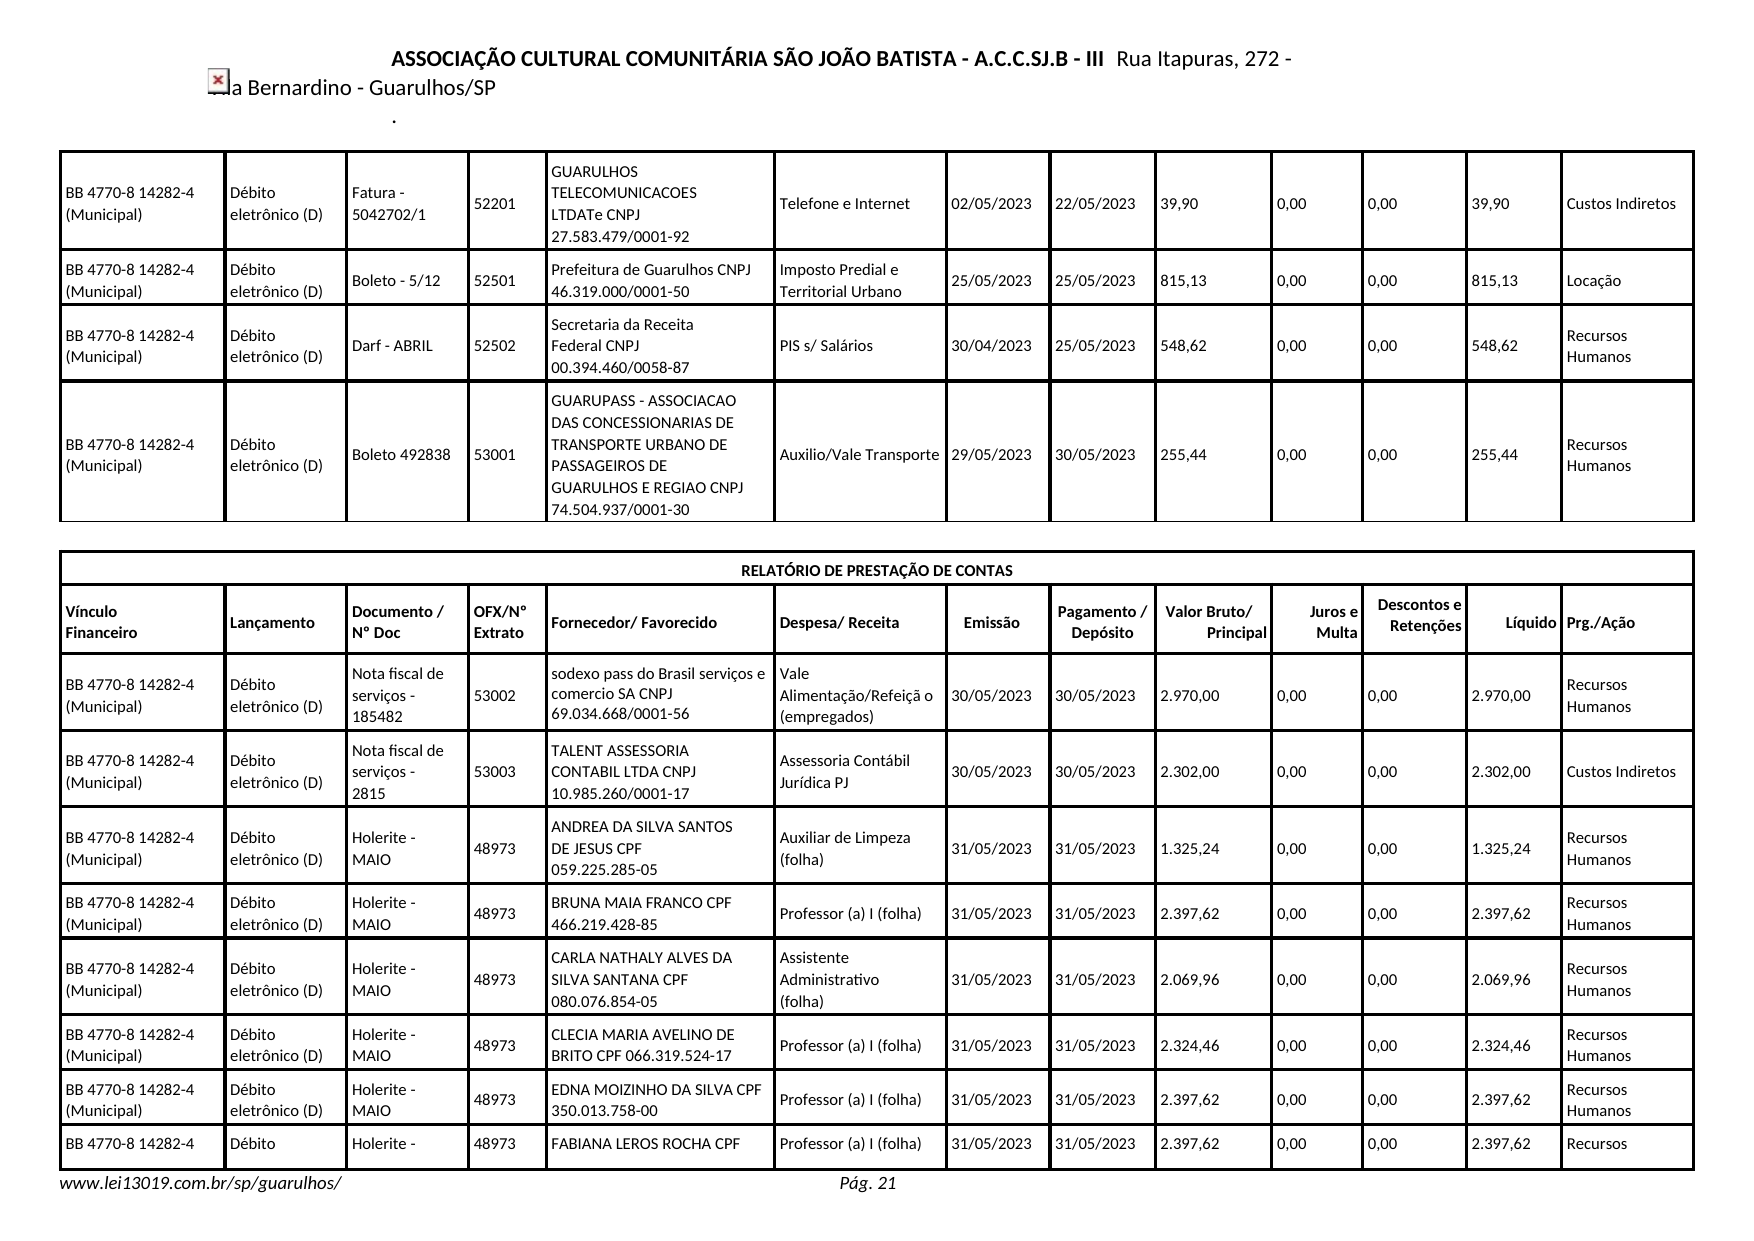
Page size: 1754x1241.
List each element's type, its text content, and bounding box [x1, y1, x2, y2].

table_cell 52502 [470, 306, 545, 379]
table_cell 31/05/2023 [1052, 808, 1154, 882]
table_cell 48973 [470, 885, 545, 936]
table_cell 02/05/2023 [948, 153, 1048, 248]
table_cell Emissão [948, 586, 1048, 652]
table_cell 30/05/2023 [948, 655, 1048, 729]
table_cell 48973 [470, 1126, 545, 1168]
table_cell Recursos Humanos [1563, 655, 1692, 729]
table_cell Débito eletrônico (D) [227, 808, 345, 882]
table_cell BB 4770-8 14282-4 (Municipal) [62, 808, 223, 882]
table_cell Débito eletrônico (D) [227, 940, 345, 1013]
table_cell 0,00 [1364, 1016, 1465, 1068]
table_cell Documento / Nº Doc [348, 586, 467, 652]
table_cell 31/05/2023 [1052, 940, 1154, 1013]
table_cell 255,44 [1468, 383, 1560, 521]
table_cell TALENT ASSESSORIA CONTABIL LTDA CNPJ 10.985.260/0001-17 [548, 732, 773, 805]
table_cell Auxilio/Vale Transporte [776, 383, 945, 521]
table_cell BRUNA MAIA FRANCO CPF 466.219.428-85 [548, 885, 773, 936]
table_cell OFX/Nº Extrato [470, 586, 545, 652]
table_cell 0,00 [1273, 153, 1361, 248]
table_cell 0,00 [1273, 732, 1361, 805]
table_cell 31/05/2023 [948, 1126, 1048, 1168]
table_cell Recursos Humanos [1563, 306, 1692, 379]
table_cell Holerite [348, 1126, 467, 1168]
table_cell 48973 [470, 1016, 545, 1068]
table_cell 0,00 [1273, 1126, 1361, 1168]
table_cell 52501 [470, 251, 545, 303]
table_cell 0,00 [1273, 383, 1361, 521]
table_cell 25/05/2023 [1052, 251, 1154, 303]
table_cell Débito eletrônico (D) [227, 732, 345, 805]
table_cell 31/05/2023 [948, 808, 1048, 882]
table_cell 2.324,46 [1468, 1016, 1560, 1068]
table_cell 31/05/2023 [948, 1016, 1048, 1068]
table_cell Valor Bruto/ Principal [1157, 586, 1270, 652]
table_cell Professor (a) I (folha) [776, 1071, 945, 1122]
table_cell 548,62 [1468, 306, 1560, 379]
table_cell Holerite - MAIO [348, 940, 467, 1013]
table_cell 2.397,62 [1157, 1126, 1270, 1168]
table_cell Débito eletrônico (D) [227, 306, 345, 379]
table_cell 0,00 [1364, 885, 1465, 936]
table_cell Fatura - 5042702/1 [348, 153, 467, 248]
table_cell 31/05/2023 [948, 940, 1048, 1013]
table_cell Débito eletrônico (D) [227, 1071, 345, 1122]
table_cell Imposto Predial e Territorial Urbano [776, 251, 945, 303]
table_cell Despesa/ Receita [776, 586, 945, 652]
table_cell Recursos Humanos [1563, 885, 1692, 936]
table_cell 2.302,00 [1468, 732, 1560, 805]
table_cell BB 4770-8 14282-4 (Municipal) [62, 251, 223, 303]
table_cell Boleto - 5/12 [348, 251, 467, 303]
table_cell Secretaria da Receita Federal CNPJ 00.394.460/0058-87 [548, 306, 773, 379]
table_cell Assistente Administrativo (folha) [776, 940, 945, 1013]
table_cell 2.397,62 [1157, 885, 1270, 936]
table_cell 2.069,96 [1468, 940, 1560, 1013]
table_cell Auxiliar de Limpeza (folha) [776, 808, 945, 882]
table_cell BB 4770-8 14282-4 [62, 1126, 223, 1168]
table_cell 2.397,62 [1468, 1071, 1560, 1122]
table_cell 52201 [470, 153, 545, 248]
table_cell 31/05/2023 [1052, 1126, 1154, 1168]
table_cell 53001 [470, 383, 545, 521]
table_cell 2.397,62 [1468, 1126, 1560, 1168]
table_cell Pagamento / Depósito [1052, 586, 1154, 652]
table_cell Descontos e Retenções [1364, 586, 1465, 652]
table_cell Recursos Humanos [1563, 1071, 1692, 1122]
table_cell 0,00 [1273, 885, 1361, 936]
table_cell 0,00 [1273, 808, 1361, 882]
table_cell Prefeitura de Guarulhos CNPJ 46.319.000/0001-50 [548, 251, 773, 303]
table_cell GUARUPASS - ASSOCIACAO DAS CONCESSIONARIAS DE TRANSPORTE URBANO DE PASSAGEIROS DE GUARULHOS E REGIAO CNPJ 74.504.937/0001-30 [548, 383, 773, 521]
table_cell BB 4770-8 14282-4 (Municipal) [62, 383, 223, 521]
table_cell 48973 [470, 940, 545, 1013]
table_cell 0,00 [1364, 383, 1465, 521]
table_cell 25/05/2023 [1052, 306, 1154, 379]
table_cell BB 4770-8 14282-4 (Municipal) [62, 1016, 223, 1068]
table_cell Nota fiscal de serviços - 185482 [348, 655, 467, 729]
table_cell 1.325,24 [1468, 808, 1560, 882]
table_cell 0,00 [1273, 1016, 1361, 1068]
table_cell 0,00 [1273, 655, 1361, 729]
table_cell 53003 [470, 732, 545, 805]
table_cell 31/05/2023 [948, 885, 1048, 936]
table_cell 22/05/2023 [1052, 153, 1154, 248]
table_cell 815,13 [1157, 251, 1270, 303]
table_cell Professor (a) I (folha) [776, 1126, 945, 1168]
table_cell 1.325,24 [1157, 808, 1270, 882]
table_cell 0,00 [1364, 940, 1465, 1013]
table_cell Líquido [1468, 586, 1560, 652]
table_cell 2.970,00 [1468, 655, 1560, 729]
table_cell BB 4770-8 14282-4 (Municipal) [62, 940, 223, 1013]
table_cell CARLA NATHALY ALVES DA SILVA SANTANA CPF 080.076.854-05 [548, 940, 773, 1013]
table_cell 815,13 [1468, 251, 1560, 303]
table_cell Débito eletrônico (D) [227, 153, 345, 248]
table_cell 0,00 [1364, 251, 1465, 303]
table_cell Darf - ABRIL [348, 306, 467, 379]
table_cell 548,62 [1157, 306, 1270, 379]
table_cell FABIANA LEROS ROCHA CPF [548, 1126, 773, 1168]
table_cell 53002 [470, 655, 545, 729]
table_cell 29/05/2023 [948, 383, 1048, 521]
table_cell Recursos [1563, 1126, 1692, 1168]
table_cell 0,00 [1273, 306, 1361, 379]
table_cell 0,00 [1273, 1071, 1361, 1122]
table_cell 31/05/2023 [1052, 1016, 1154, 1068]
table_cell Débito eletrônico (D) [227, 1016, 345, 1068]
table_cell Nota fiscal de serviços - 2815 [348, 732, 467, 805]
table_cell Professor (a) I (folha) [776, 885, 945, 936]
table_cell 25/05/2023 [948, 251, 1048, 303]
table_cell 48973 [470, 808, 545, 882]
table_cell 30/05/2023 [1052, 655, 1154, 729]
table_cell 30/05/2023 [1052, 383, 1154, 521]
table_cell 30/05/2023 [948, 732, 1048, 805]
table_cell EDNA MOIZINHO DA SILVA CPF 350.013.758-00 [548, 1071, 773, 1122]
table_cell Débito eletrônico (D) [227, 383, 345, 521]
table_cell Holerite - MAIO [348, 1016, 467, 1068]
table_cell 0,00 [1364, 655, 1465, 729]
table_cell Vínculo Financeiro [62, 586, 223, 652]
table_cell Custos Indiretos [1563, 732, 1692, 805]
table_cell 30/04/2023 [948, 306, 1048, 379]
table_cell PIS s/ Salários [776, 306, 945, 379]
table_cell Juros e Multa [1273, 586, 1361, 652]
table_cell 0,00 [1364, 1071, 1465, 1122]
table_cell 39,90 [1157, 153, 1270, 248]
table_cell Débito eletrônico (D) [227, 655, 345, 729]
table_cell CLECIA MARIA AVELINO DE BRITO CPF 066.319.524-17 [548, 1016, 773, 1068]
table_cell 0,00 [1364, 808, 1465, 882]
table_cell 2.970,00 [1157, 655, 1270, 729]
table_cell Boleto 492838 [348, 383, 467, 521]
table_cell 0,00 [1364, 306, 1465, 379]
table_cell 2.397,62 [1468, 885, 1560, 936]
table_cell BB 4770-8 14282-4 (Municipal) [62, 1071, 223, 1122]
table_cell Professor (a) I (folha) [776, 1016, 945, 1068]
table_cell 0,00 [1364, 732, 1465, 805]
table_cell Recursos Humanos [1563, 808, 1692, 882]
table_cell Holerite - MAIO [348, 885, 467, 936]
table_cell 255,44 [1157, 383, 1270, 521]
table_cell Débito eletrônico (D) [227, 251, 345, 303]
table_cell 31/05/2023 [948, 1071, 1048, 1122]
table_cell Custos Indiretos [1563, 153, 1692, 248]
table_cell 2.302,00 [1157, 732, 1270, 805]
table_cell Telefone e Internet [776, 153, 945, 248]
table_cell Lançamento [227, 586, 345, 652]
table_cell Prg./Ação [1563, 586, 1692, 652]
table_cell Locação [1563, 251, 1692, 303]
table_cell 0,00 [1273, 940, 1361, 1013]
table_cell BB 4770-8 14282-4 (Municipal) [62, 153, 223, 248]
table_cell BB 4770-8 14282-4 (Municipal) [62, 655, 223, 729]
table_cell 31/05/2023 [1052, 885, 1154, 936]
table_cell BB 4770-8 14282-4 (Municipal) [62, 885, 223, 936]
table_cell 30/05/2023 [1052, 732, 1154, 805]
table_cell Recursos Humanos [1563, 1016, 1692, 1068]
table_cell Fornecedor/ Favorecido [548, 586, 773, 652]
table_cell 2.069,96 [1157, 940, 1270, 1013]
table_cell Vale Alimentação/Refeiçã o (empregados) [776, 655, 945, 729]
table_cell Holerite - MAIO [348, 1071, 467, 1122]
table_cell 39,90 [1468, 153, 1560, 248]
table_cell Holerite - MAIO [348, 808, 467, 882]
table_cell Assessoria Contábil Jurídica PJ [776, 732, 945, 805]
table_cell sodexo pass do Brasil serviços e comercio SA CNPJ 69.034.668/0001-56 [548, 655, 773, 729]
table_cell 0,00 [1273, 251, 1361, 303]
table_cell Débito eletrônico (D) [227, 885, 345, 936]
table_cell Recursos Humanos [1563, 940, 1692, 1013]
table_cell Recursos Humanos [1563, 383, 1692, 521]
table_cell Débito [227, 1126, 345, 1168]
table_cell 2.324,46 [1157, 1016, 1270, 1068]
table_cell 0,00 [1364, 153, 1465, 248]
table_header RELATÓRIO DE PRESTAÇÃO DE CONTAS [62, 553, 1692, 583]
table_cell GUARULHOS TELECOMUNICACOES LTDATe CNPJ 27.583.479/0001-92 [548, 153, 773, 248]
table_cell 31/05/2023 [1052, 1071, 1154, 1122]
table_cell ANDREA DA SILVA SANTOS DE JESUS CPF 059.225.285-05 [548, 808, 773, 882]
table_cell BB 4770-8 14282-4 (Municipal) [62, 306, 223, 379]
table_cell 48973 [470, 1071, 545, 1122]
table_cell 2.397,62 [1157, 1071, 1270, 1122]
table_cell 0,00 [1364, 1126, 1465, 1168]
table_cell BB 4770-8 14282-4 (Municipal) [62, 732, 223, 805]
